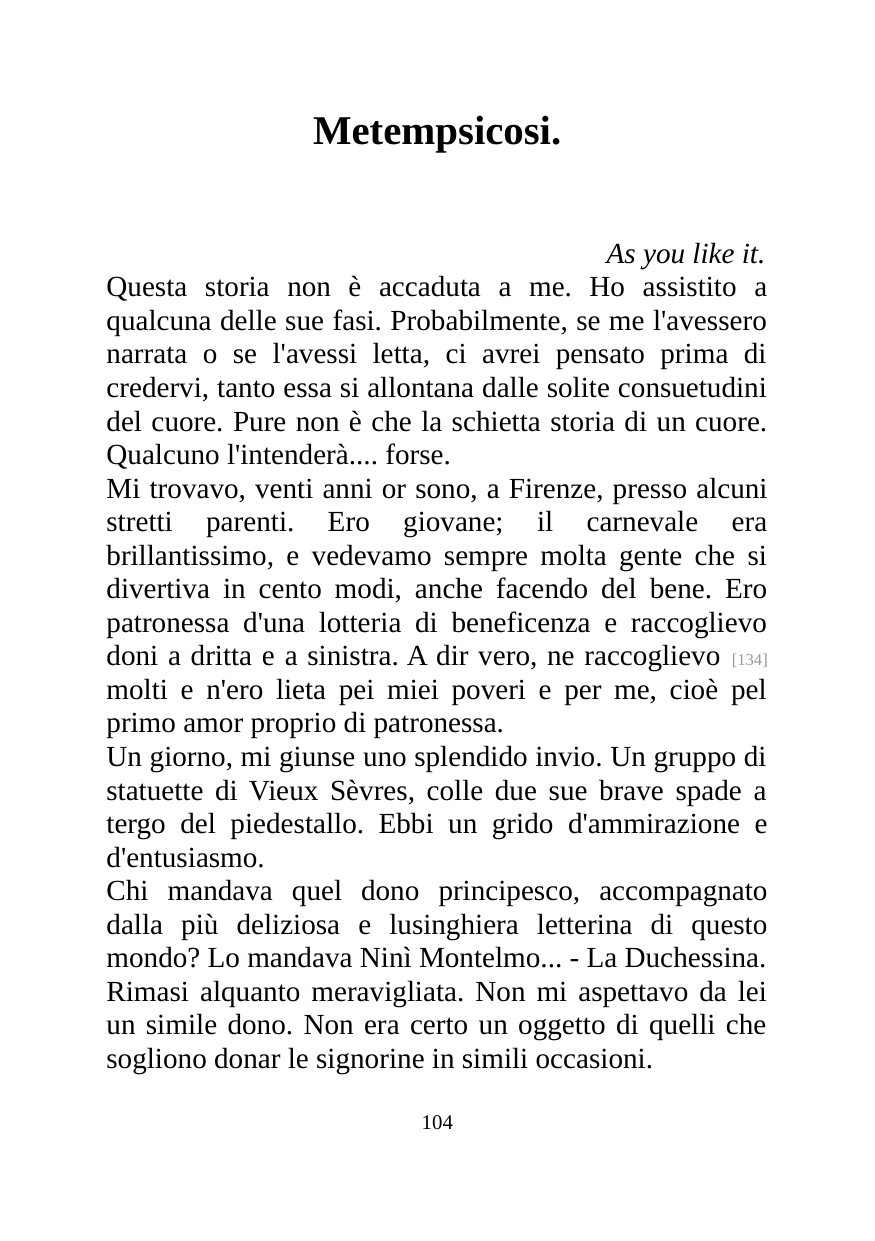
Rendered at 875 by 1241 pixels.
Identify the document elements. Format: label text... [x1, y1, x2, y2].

text Un giorno, mi giunse uno splendido invio. Un gruppo di statuette di Vieux Sèvres, colle due sue brave spade a tergo del piedestallo. Ebbi un grido d'ammirazione e d'entusiasmo. [106, 739, 768, 873]
text Questa storia non è accaduta a me. Ho assistito a qualcuna delle sue fasi. Probabilmente, se me l'avessero narrata o se l'avessi letta, ci avrei pensato prima di credervi, tanto essa si allontana dalle solite consuetudini del cuore. Pure non è che la schietta storia di un cuore. Qualcuno l'intenderà.... forse. [106, 269, 768, 471]
subtitle Metempsicosi. [106, 106, 768, 153]
text As you like it. [106, 236, 768, 269]
text Rimasi alquanto meravigliata. Non mi aspettavo da lei un simile dono. Non era certo un oggetto di quelli che sogliono donar le signorine in simili occasioni. [106, 974, 768, 1074]
text Chi mandava quel dono principesco, accompagnato dalla più deliziosa e lusinghiera letterina di questo mondo? Lo mandava Ninì Montelmo... - La Duchessina. [106, 873, 768, 974]
text Mi trovavo, venti anni or sono, a Firenze, presso alcuni stretti parenti. Ero giovane; il carnevale era brillantissimo, e vedevamo sempre molta gente che si divertiva in cento modi, anche facendo del bene. Ero patronessa d'una lotteria di beneficenza e raccoglievo doni a dritta e a sinistra. A dir vero, ne raccoglievo [134] molti e n'ero lieta pei miei poveri e per me, cioè pel primo amor proprio di patronessa. [106, 471, 768, 739]
